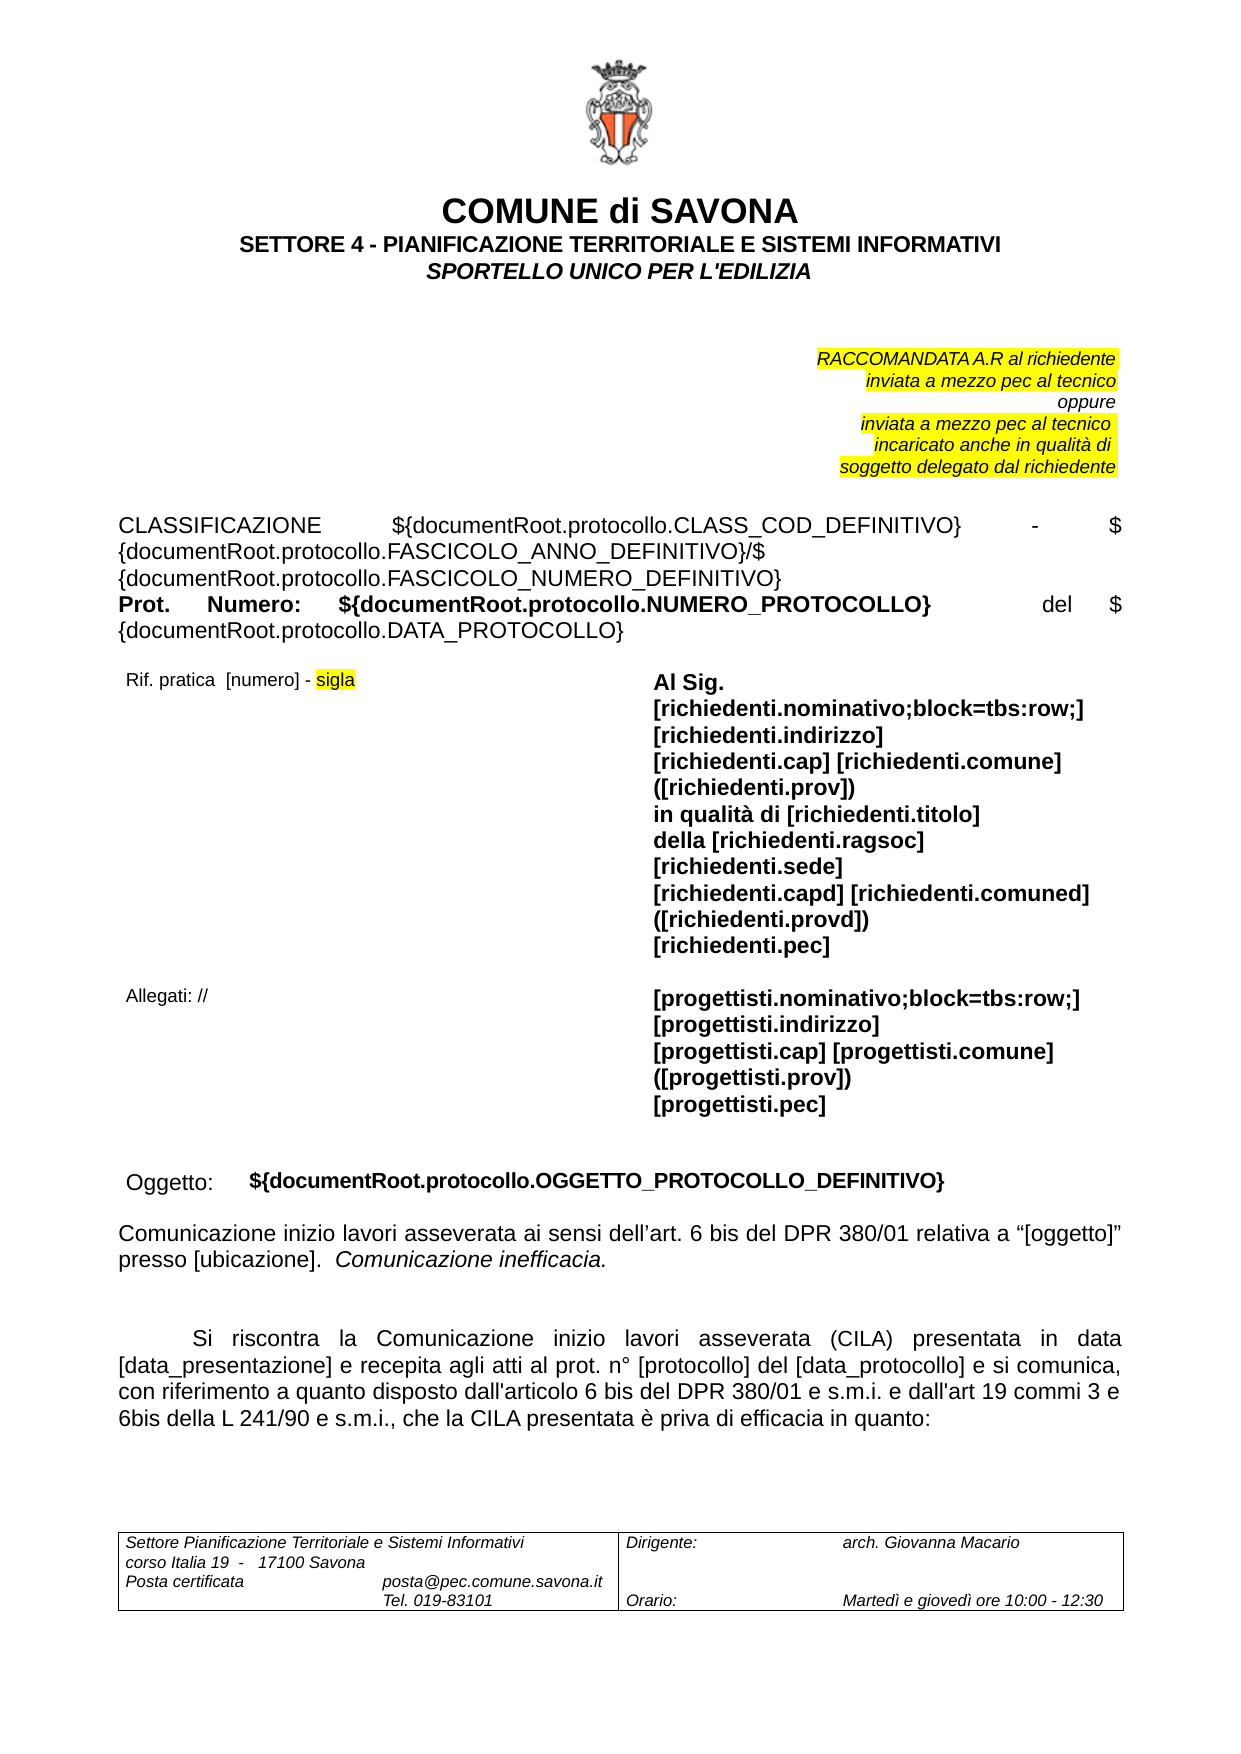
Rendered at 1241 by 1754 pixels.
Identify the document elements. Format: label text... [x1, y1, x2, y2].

text Comunicazione inizio lavori asseverata ai sensi dell’art. 6 bis del DPR 380/01 relativa a “[oggetto]” presso [ubicazione]. Comunicazione inefficacia. [118, 1220, 1122, 1273]
text CLASSIFICAZIONE ${documentRoot.protocollo.CLASS_COD_DEFINITIVO} - ${documentRoot.protocollo.FASCICOLO_ANNO_DEFINITIVO}/${documentRoot.protocollo.FASCICOLO_NUMERO_DEFINITIVO} [118, 512, 1122, 591]
table_header ${documentRoot.protocollo.OGGETTO_PROTOCOLLO_DEFINITIVO} [236, 1169, 1123, 1195]
table_header Oggetto: [118, 1169, 236, 1195]
table_header Al Sig. [richiedenti.nominativo;block=tbs:row;] [richiedenti.indirizzo] [richiedenti.cap] [richiedenti.comune] ([richiedenti.prov]) in qualità di [richiedenti.titolo] della [richiedenti.ragsoc] [richiedenti.sede] [richiedenti.capd] [richiedenti.comuned] ([richiedenti.provd]) [richiedenti.pec] [646, 669, 1119, 985]
table_header RACCOMANDATA A.R al richiedente inviata a mezzo pec al tecnico oppure inviata a mezzo pec al tecnico incaricato anche in qualità di soggetto delegato dal richiedente [644, 342, 1123, 483]
table_cell Allegati: // [118, 985, 451, 1143]
picture [507, 54, 733, 182]
table_header [118, 342, 644, 483]
table_header Rif. pratica [numero] - sigla [118, 669, 451, 985]
text Prot. Numero: ${documentRoot.protocollo.NUMERO_PROTOCOLLO} del ${documentRoot.protocollo.DATA_PROTOCOLLO} [118, 591, 1122, 644]
table_cell [451, 985, 646, 1143]
table_cell [progettisti.nominativo;block=tbs:row;] [progettisti.indirizzo] [progettisti.cap] [progettisti.comune] ([progettisti.prov]) [progettisti.pec] [646, 985, 1119, 1143]
text Si riscontra la Comunicazione inizio lavori asseverata (CILA) presentata in data [data_presentazione] e recepita agli atti al prot. n° [protocollo] del [data_protocollo] e si comunica, con riferimento a quanto disposto dall'articolo 6 bis del DPR 380/01 e s.m.i. e dall'art 19 commi 3 e 6bis della L 241/90 e s.m.i., che la CILA presentata è priva di efficacia in quanto: [118, 1325, 1122, 1431]
table_header [451, 669, 646, 985]
